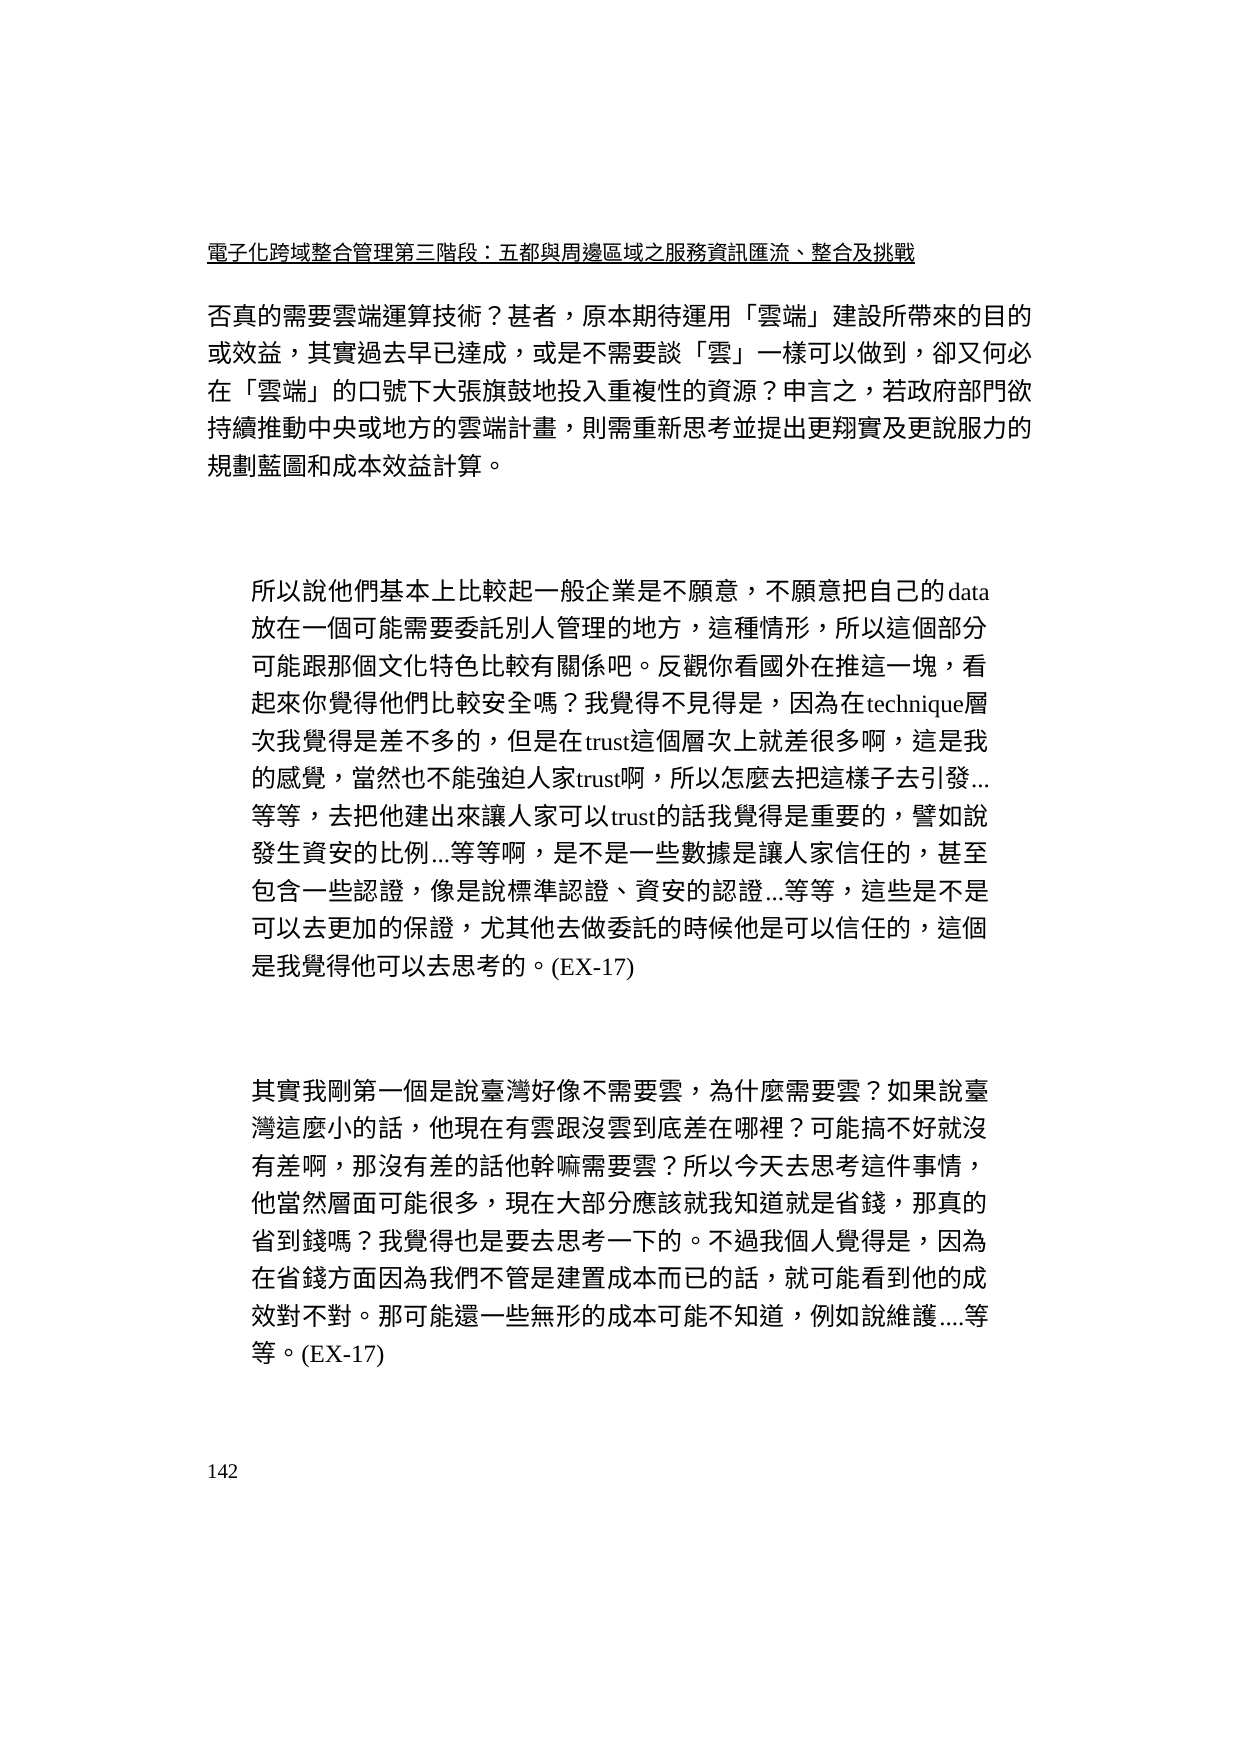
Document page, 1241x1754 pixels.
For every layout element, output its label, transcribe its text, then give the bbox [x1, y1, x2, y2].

text 否真的需要雲端運算技術？甚者，原本期待運用「雲端」建設所帶來的目的或效益，其實過去早已達成，或是不需要談「雲」一樣可以做到，卻又何必在「雲端」的口號下大張旗鼓地投入重複性的資源？申言之，若政府部門欲持續推動中央或地方的雲端計畫，則需重新思考並提出更翔實及更說服力的規劃藍圖和成本效益計算。 [207, 295, 1033, 483]
text 所以說他們基本上比較起一般企業是不願意，不願意把自己的data放在一個可能需要委託別人管理的地方，這種情形，所以這個部分可能跟那個文化特色比較有關係吧。反觀你看國外在推這一塊，看起來你覺得他們比較安全嗎？我覺得不見得是，因為在technique層次我覺得是差不多的，但是在trust這個層次上就差很多啊，這是我的感覺，當然也不能強迫人家trust啊，所以怎麼去把這樣子去引發...等等，去把他建出來讓人家可以trust的話我覺得是重要的，譬如說發生資安的比例...等等啊，是不是一些數據是讓人家信任的，甚至包含一些認證，像是說標準認證、資安的認證...等等，這些是不是可以去更加的保證，尤其他去做委託的時候他是可以信任的，這個是我覺得他可以去思考的。(EX-17) [251, 570, 989, 983]
text 其實我剛第一個是說臺灣好像不需要雲，為什麼需要雲？如果說臺灣這麼小的話，他現在有雲跟沒雲到底差在哪裡？可能搞不好就沒有差啊，那沒有差的話他幹嘛需要雲？所以今天去思考這件事情，他當然層面可能很多，現在大部分應該就我知道就是省錢，那真的省到錢嗎？我覺得也是要去思考一下的。不過我個人覺得是，因為在省錢方面因為我們不管是建置成本而已的話，就可能看到他的成效對不對。那可能還一些無形的成本可能不知道，例如說維護....等等。(EX-17) [251, 1070, 989, 1370]
